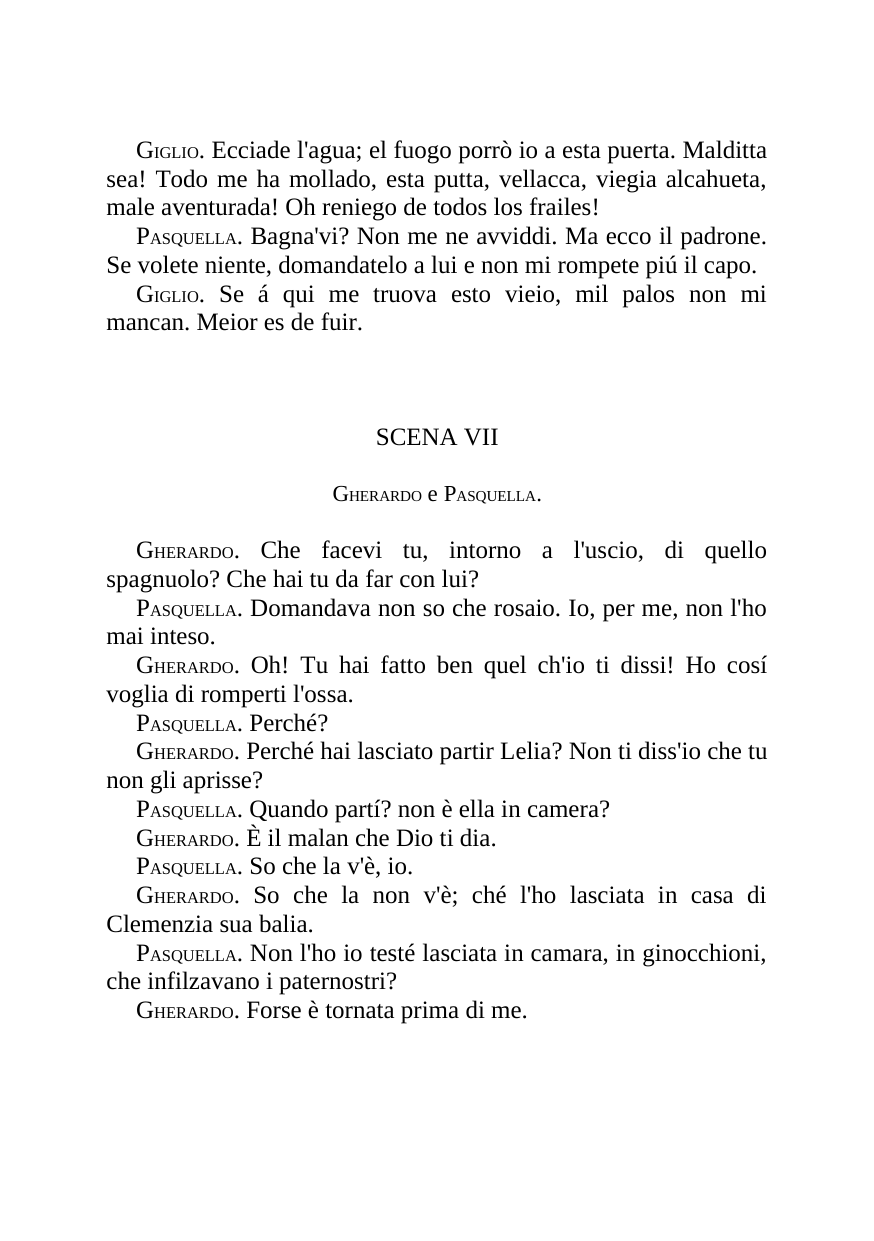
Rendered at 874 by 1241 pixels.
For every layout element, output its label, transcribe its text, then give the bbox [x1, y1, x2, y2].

text Gherardo. Perché hai lasciato partir Lelia? Non ti diss'io che tu non gli aprisse? [106, 736, 768, 794]
text Pasquella. Domandava non so che rosaio. Io, per me, non l'ho mai inteso. [106, 593, 768, 650]
text Pasquella. Perché? [106, 708, 768, 736]
text Giglio. Se á qui me truova esto vieio, mil palos non mi mancan. Meior es de fuir. [106, 279, 768, 336]
text Pasquella. Quando partí? non è ella in camera? [106, 794, 768, 823]
text SCENA VII [106, 422, 768, 451]
text Gherardo. È il malan che Dio ti dia. [106, 823, 768, 851]
text Gherardo. Oh! Tu hai fatto ben quel ch'io ti dissi! Ho cosí voglia di romperti l'ossa. [106, 650, 768, 708]
text Gherardo. So che la non v'è; ché l'ho lasciata in casa di Clemenzia sua balia. [106, 880, 768, 938]
text Pasquella. Non l'ho io testé lasciata in camara, in ginocchioni, che infilzavano i paternostri? [106, 938, 768, 995]
text Pasquella. Bagna'vi? Non me ne avviddi. Ma ecco il padrone. Se volete niente, domandatelo a lui e non mi rompete piú il capo. [106, 221, 768, 279]
text Gherardo e Pasquella. [106, 480, 768, 506]
text Giglio. Ecciade l'agua; el fuogo porrò io a esta puerta. Malditta sea! Todo me ha mollado, esta putta, vellacca, viegia alcahueta, male aventurada! Oh reniego de todos los frailes! [106, 135, 768, 221]
text Gherardo. Che facevi tu, intorno a l'uscio, di quello spagnuolo? Che hai tu da far con lui? [106, 535, 768, 593]
text Gherardo. Forse è tornata prima di me. [106, 995, 768, 1024]
text Pasquella. So che la v'è, io. [106, 851, 768, 880]
